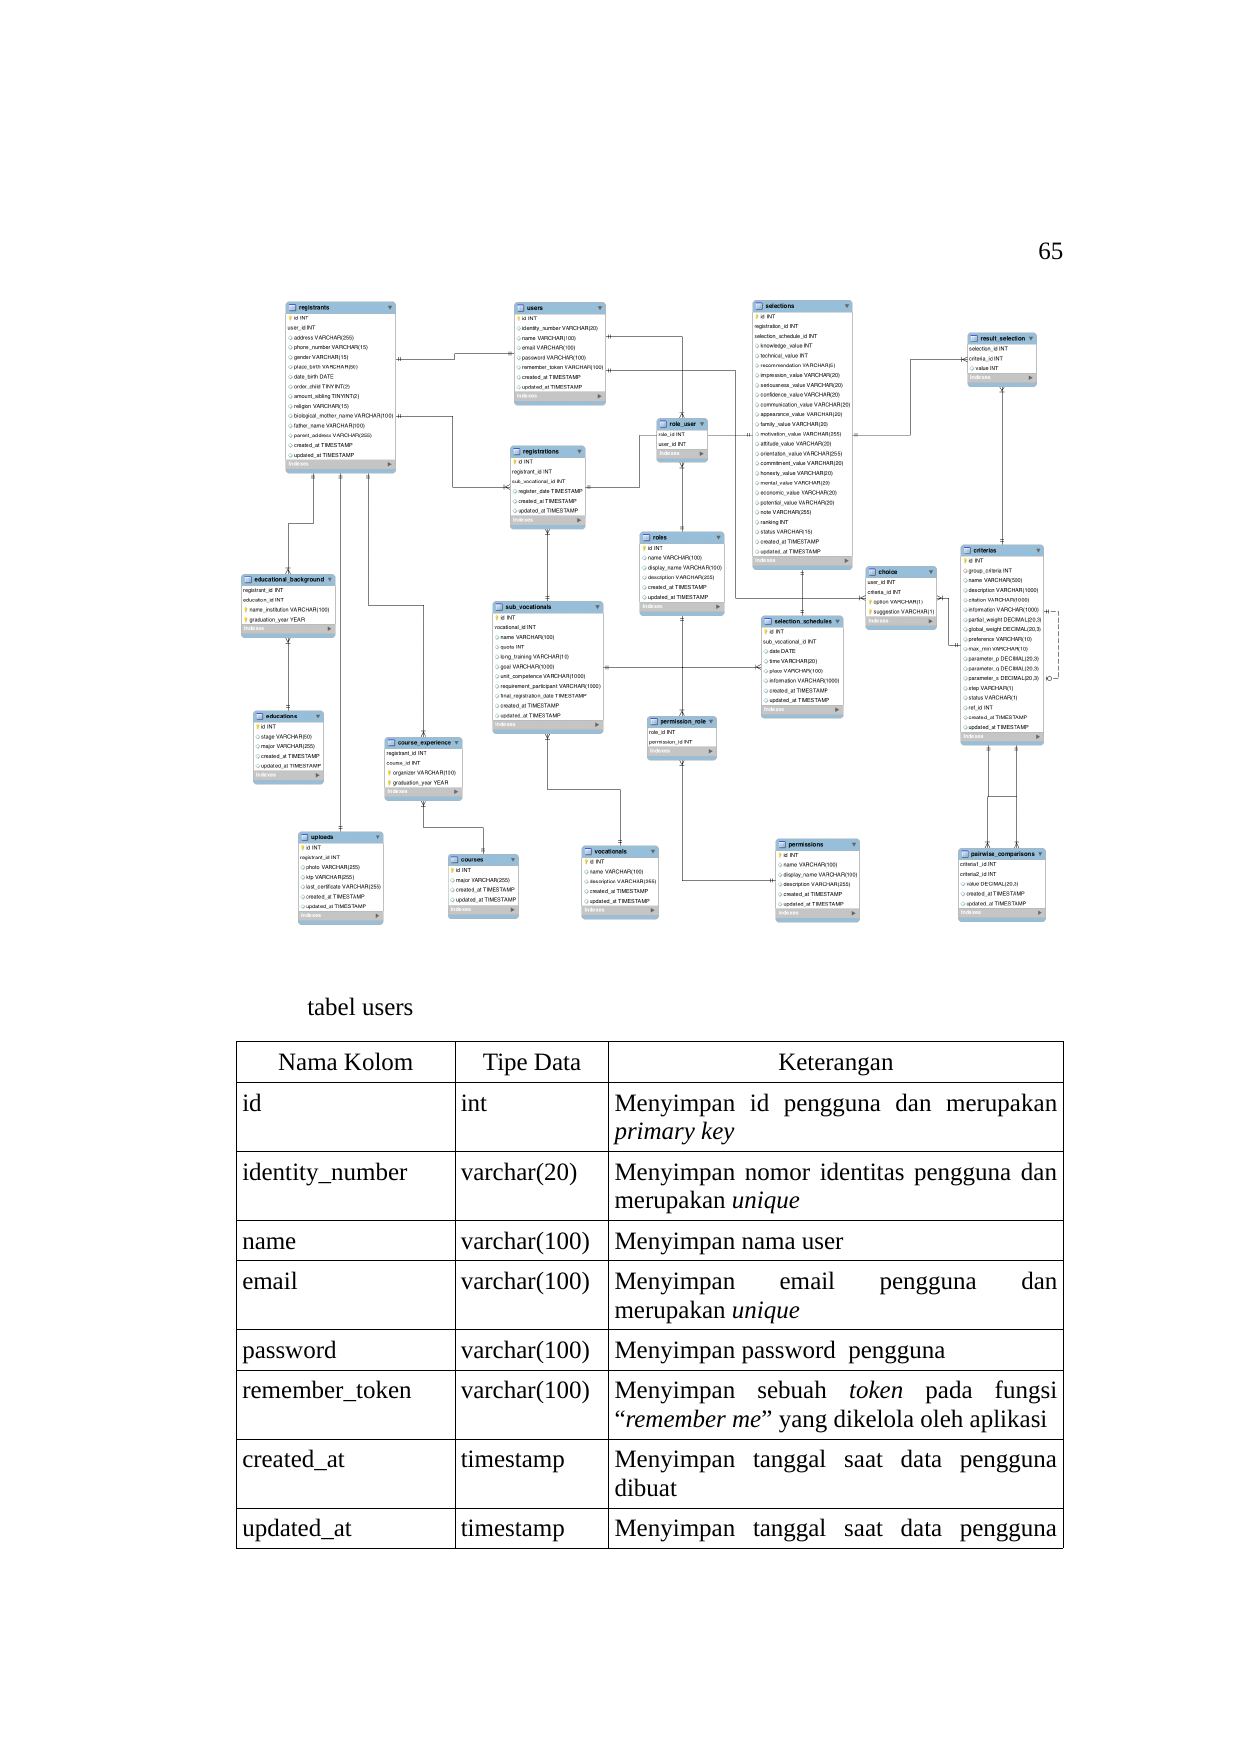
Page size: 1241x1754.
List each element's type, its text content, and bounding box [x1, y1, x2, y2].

table_cell id [237, 1083, 455, 1151]
table_cell Menyimpan password pengguna [609, 1330, 1063, 1369]
table_cell Menyimpan nama user [609, 1221, 1063, 1260]
table_cell varchar(100) [456, 1261, 608, 1329]
table_cell created_at [237, 1440, 455, 1508]
table_cell varchar(100) [456, 1330, 608, 1369]
table_cell email [237, 1261, 455, 1329]
table_cell Menyimpan nomor identitas pengguna dan merupakan unique [609, 1152, 1063, 1220]
table_cell Menyimpan tanggal saat data pengguna dibuat [609, 1440, 1063, 1508]
table_cell int [456, 1083, 608, 1151]
table_cell timestamp [456, 1440, 608, 1508]
table_cell updated_at [237, 1509, 455, 1548]
table_cell identity_number [237, 1152, 455, 1220]
table_cell timestamp [456, 1509, 608, 1548]
table_cell name [237, 1221, 455, 1260]
table_header Nama Kolom [237, 1042, 455, 1082]
text tabel users [236, 992, 1063, 1021]
table_cell Menyimpan email pengguna dan merupakan unique [609, 1261, 1063, 1329]
table_cell Menyimpan sebuah token pada fungsi “remember me” yang dikelola oleh aplikasi [609, 1371, 1063, 1439]
table_header Keterangan [609, 1042, 1063, 1082]
table_cell varchar(100) [456, 1221, 608, 1260]
table_cell varchar(100) [456, 1371, 608, 1439]
table_cell password [237, 1330, 455, 1369]
table_cell Menyimpan id pengguna dan merupakan primary key [609, 1083, 1063, 1151]
table_cell remember_token [237, 1371, 455, 1439]
table_cell varchar(20) [456, 1152, 608, 1220]
table_cell Menyimpan tanggal saat data pengguna [609, 1509, 1063, 1548]
table_header Tipe Data [456, 1042, 608, 1082]
picture [236, 295, 1063, 929]
